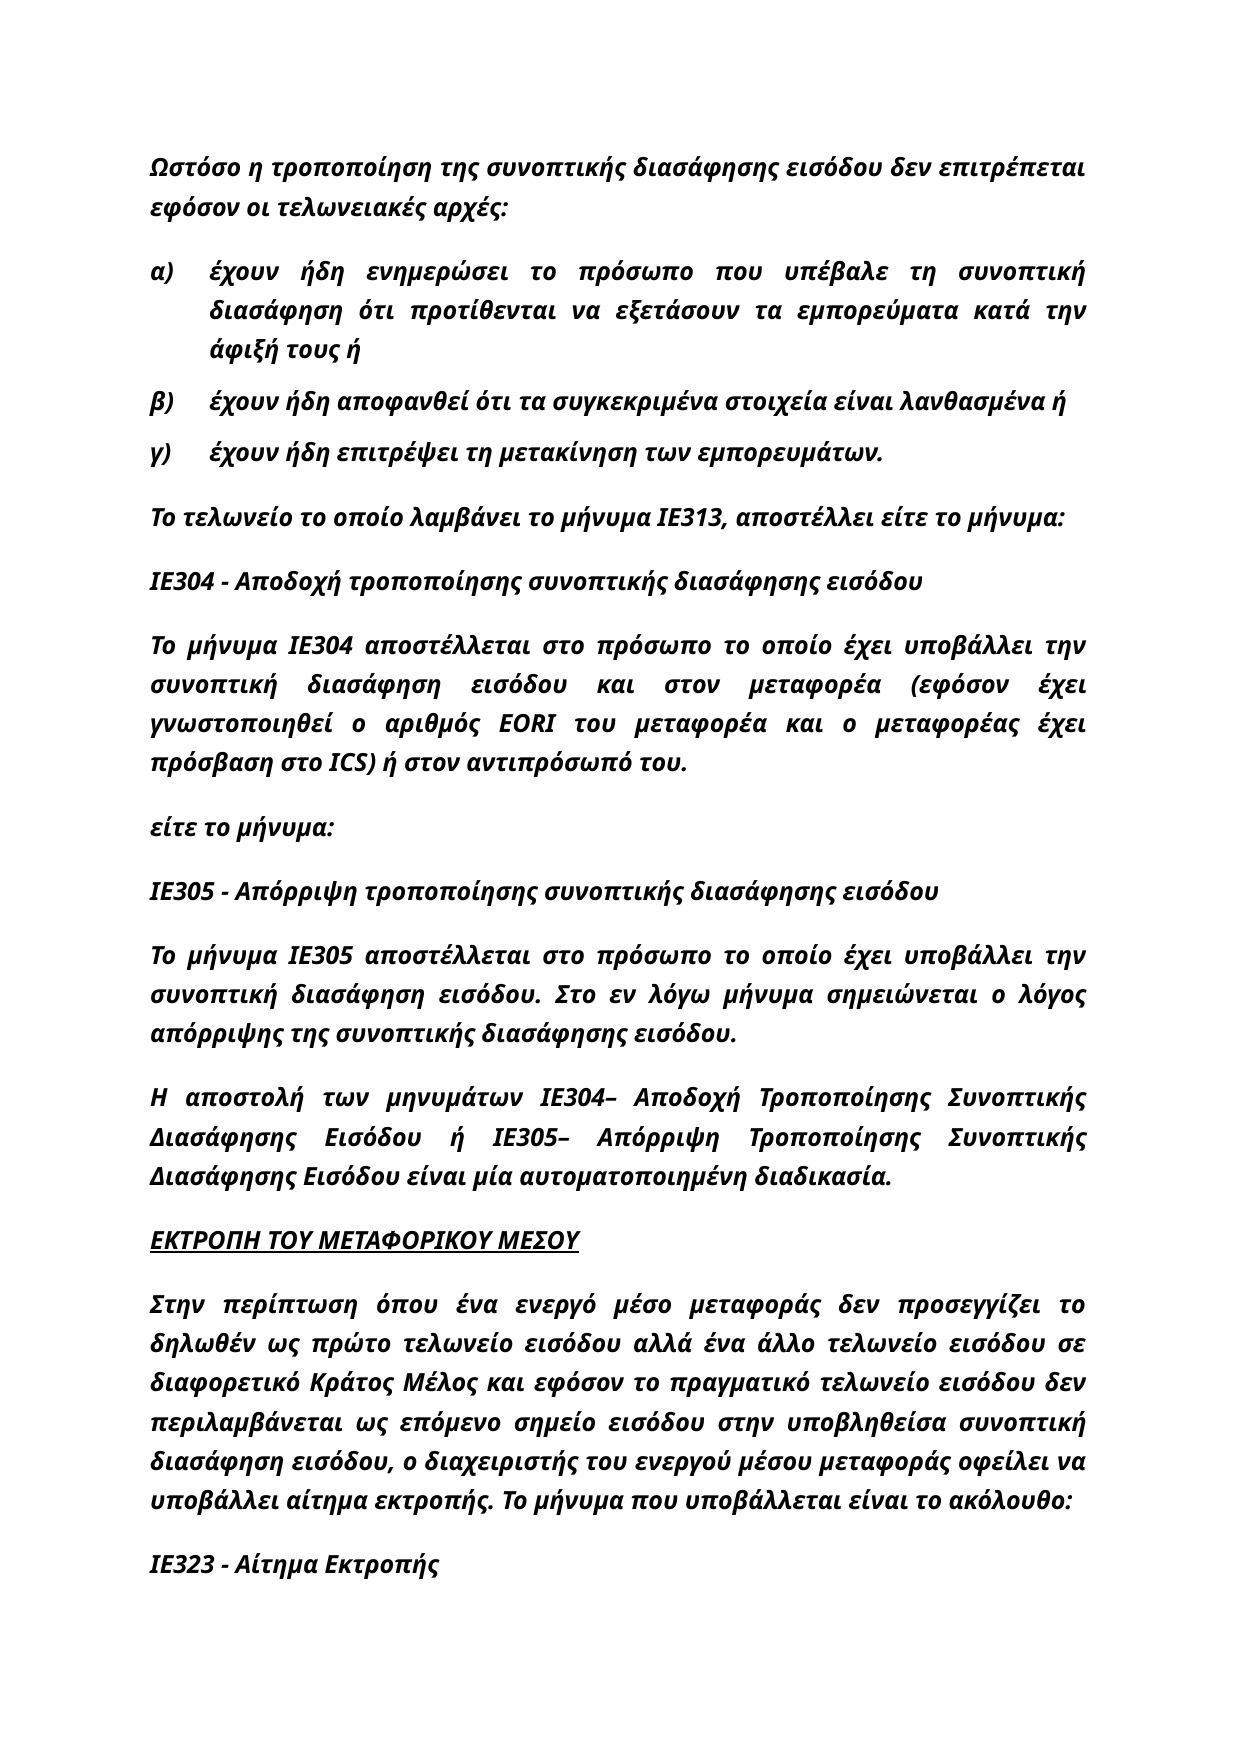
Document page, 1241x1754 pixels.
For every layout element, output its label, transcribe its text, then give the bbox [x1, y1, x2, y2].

text είτε το μήνυμα: [150, 809, 1090, 843]
text Το μήνυμα IE305 αποστέλλεται στο πρόσωπο το οποίο έχει υποβάλλει την συνοπτική διασάφηση εισόδου. Στο εν λόγω μήνυμα σημειώνεται ο λόγος απόρριψης της συνοπτικής διασάφησης εισόδου. [150, 937, 1090, 1050]
text Το μήνυμα ΙΕ304 αποστέλλεται στο πρόσωπο το οποίο έχει υποβάλλει την συνοπτική διασάφηση εισόδου και στον μεταφορέα (εφόσον έχει γνωστοποιηθεί ο αριθμός EORI του μεταφορέα και ο μεταφορέας έχει πρόσβαση στο ΙCS) ή στον αντιπρόσωπό του. [150, 627, 1090, 779]
text ΕΚΤΡΟΠΗ ΤΟΥ ΜΕΤΑΦΟΡΙΚΟΥ ΜΕΣΟΥ [150, 1222, 1090, 1257]
text ΙΕ304 - Αποδοχή τροποποίησης συνοπτικής διασάφησης εισόδου [150, 563, 1090, 597]
list α) έχουν ήδη ενημερώσει το πρόσωπο που υπέβαλε τη συνοπτική διασάφηση ότι προτίθενται να εξετάσουν τα εμπορεύματα κατά την άφιξή τους ή [150, 253, 1090, 366]
text Ωστόσο η τροποποίηση της συνοπτικής διασάφησης εισόδου δεν επιτρέπεται εφόσον οι τελωνειακές αρχές: [150, 150, 1090, 223]
text ΙΕ305 - Απόρριψη τροποποίησης συνοπτικής διασάφησης εισόδου [150, 873, 1090, 907]
list β) έχουν ήδη αποφανθεί ότι τα συγκεκριμένα στοιχεία είναι λανθασμένα ή [150, 383, 1090, 417]
text Η αποστολή των μηνυμάτων IE304– Αποδοχή Τροποποίησης Συνοπτικής Διασάφησης Εισόδου ή IE305– Απόρριψη Τροποποίησης Συνοπτικής Διασάφησης Εισόδου είναι μία αυτοματοποιημένη διαδικασία. [150, 1080, 1090, 1192]
text Στην περίπτωση όπου ένα ενεργό μέσο μεταφοράς δεν προσεγγίζει το δηλωθέν ως πρώτο τελωνείο εισόδου αλλά ένα άλλο τελωνείο εισόδου σε διαφορετικό Κράτος Μέλος και εφόσον το πραγματικό τελωνείο εισόδου δεν περιλαμβάνεται ως επόμενο σημείο εισόδου στην υποβληθείσα συνοπτική διασάφηση εισόδου, ο διαχειριστής του ενεργού μέσου μεταφοράς οφείλει να υποβάλλει αίτημα εκτροπής. Το μήνυμα που υποβάλλεται είναι το ακόλουθο: [150, 1287, 1090, 1517]
list γ) έχουν ήδη επιτρέψει τη μετακίνηση των εμπορευμάτων. [150, 435, 1090, 469]
text Το τελωνείο το οποίο λαμβάνει το μήνυμα ΙΕ313, αποστέλλει είτε το μήνυμα: [150, 499, 1090, 533]
text ΙΕ323 - Αίτημα Εκτροπής [150, 1547, 1090, 1581]
